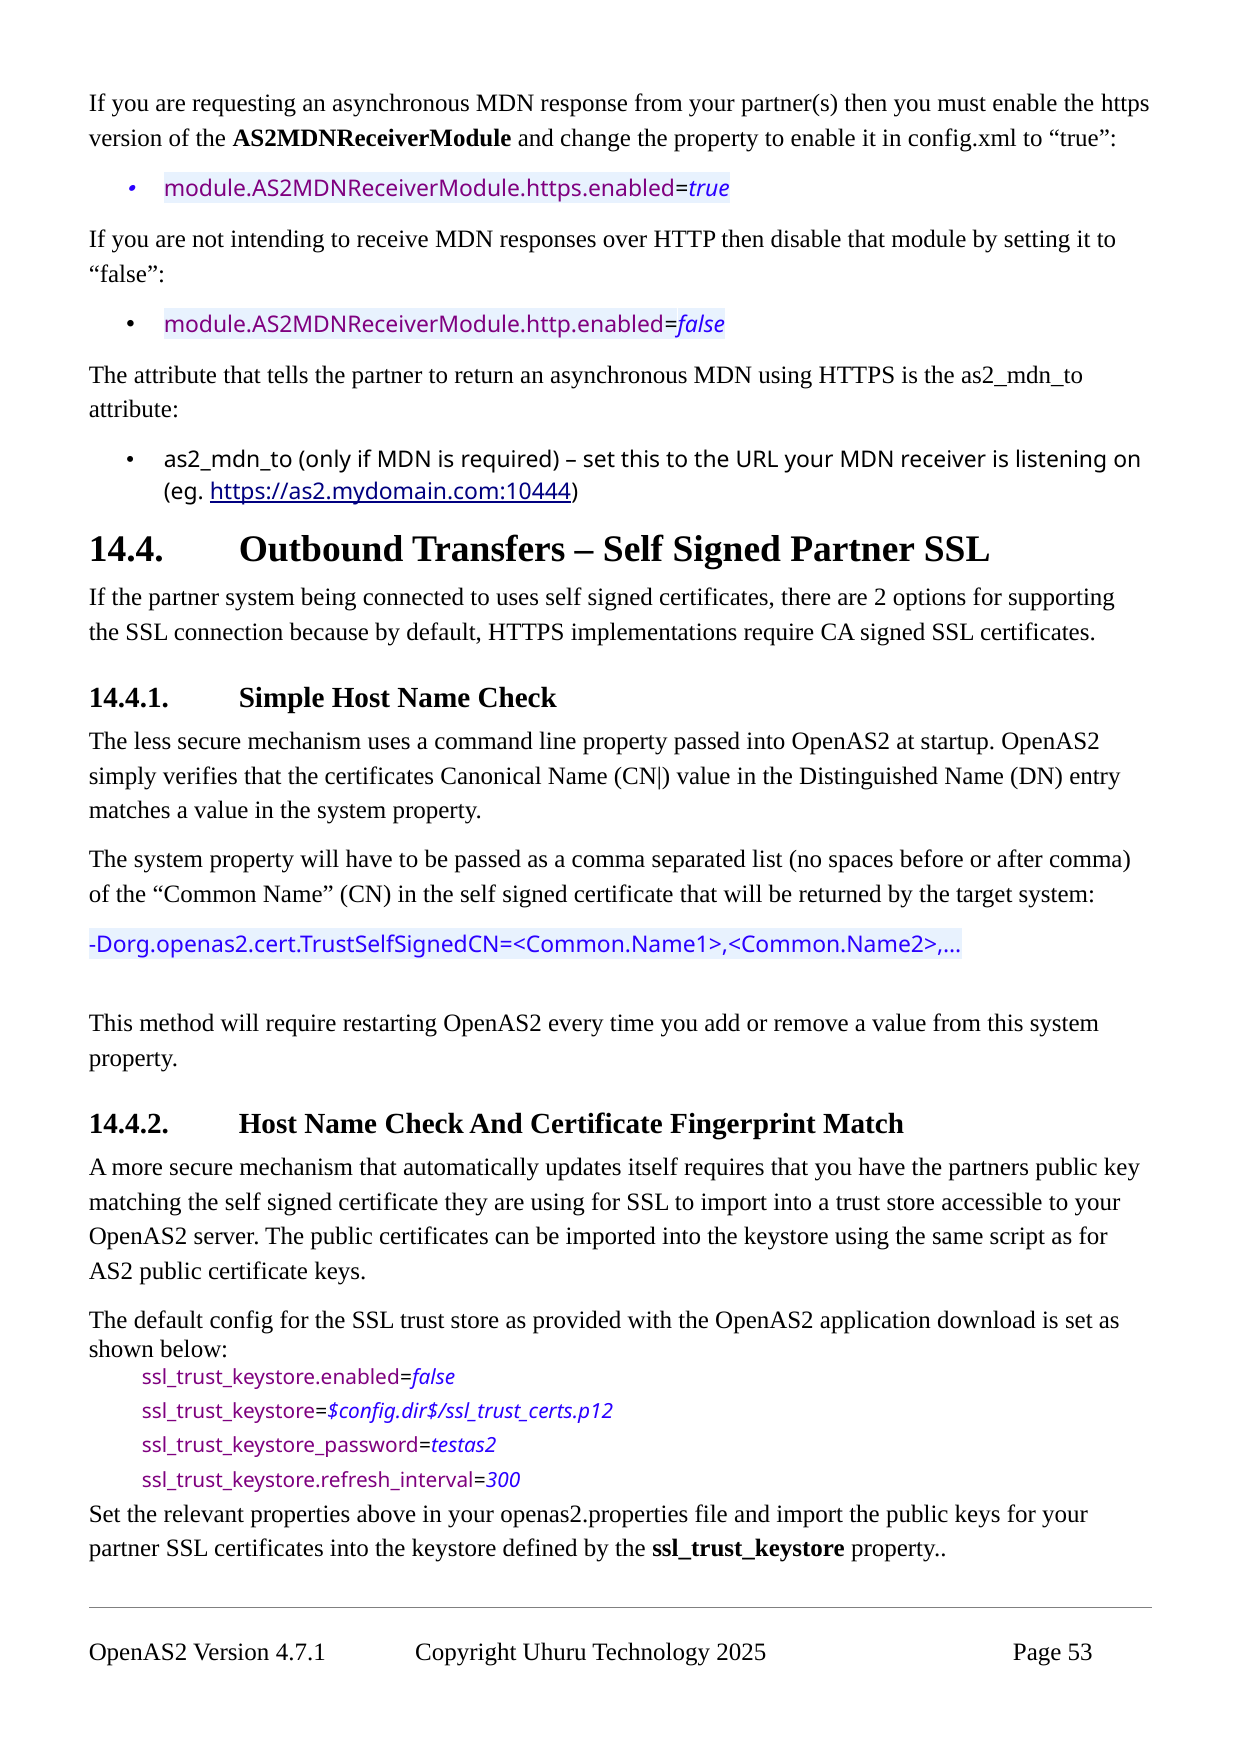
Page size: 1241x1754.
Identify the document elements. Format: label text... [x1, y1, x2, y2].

text The less secure mechanism uses a command line property passed into OpenAS2 at startup. OpenAS2 simply verifies that the certificates Canonical Name (CN|) value in the Distinguished Name (DN) entry matches a value in the system property. [88, 726, 1152, 824]
list as2_mdn_to (only if MDN is required) – set this to the URL your MDN receiver is listening on (eg. https://as2.mydomain.com:10444) [126, 443, 1152, 506]
list module.AS2MDNReceiverModule.http.enabled=false [126, 308, 1152, 339]
text The default config for the SSL trust store as provided with the OpenAS2 application download is set as shown below: [88, 1305, 1152, 1362]
text A more secure mechanism that automatically updates itself requires that you have the partners public key matching the self signed certificate they are using for SSL to import into a trust store accessible to your OpenAS2 server. The public certificates can be imported into the keystore using the same script as for AS2 public certificate keys. [88, 1152, 1152, 1285]
text This method will require restarting OpenAS2 every time you add or remove a value from this system property. [88, 1008, 1152, 1072]
subtitle Simple Host Name Check [88, 680, 1152, 714]
subtitle Host Name Check And Certificate Fingerprint Match [88, 1106, 1152, 1140]
text -Dorg.openas2.cert.TrustSelfSignedCN=<Common.Name1>,<Common.Name2>,… [88, 928, 1152, 959]
list module.AS2MDNReceiverModule.https.enabled=true [126, 172, 1152, 203]
text ssl_trust_keystore.enabled=false [142, 1362, 1152, 1391]
text The system property will have to be passed as a comma separated list (no spaces before or after comma) of the “Common Name” (CN) in the self signed certificate that will be returned by the target system: [88, 844, 1152, 908]
text ssl_trust_keystore.refresh_interval=300 [142, 1465, 1152, 1493]
text Set the relevant properties above in your openas2.properties file and import the public keys for your partner SSL certificates into the keystore defined by the ssl_trust_keystore property.. [88, 1499, 1152, 1562]
text If you are not intending to receive MDN responses over HTTP then disable that module by setting it to “false”: [88, 224, 1152, 287]
text The attribute that tells the partner to return an asynchronous MDN using HTTPS is the as2_mdn_to attribute: [88, 360, 1152, 423]
subtitle Outbound Transfers – Self Signed Partner SSL [88, 527, 1152, 570]
text ssl_trust_keystore=$config.dir$/ssl_trust_certs.p12 [142, 1397, 1152, 1425]
text ssl_trust_keystore_password=testas2 [142, 1431, 1152, 1459]
